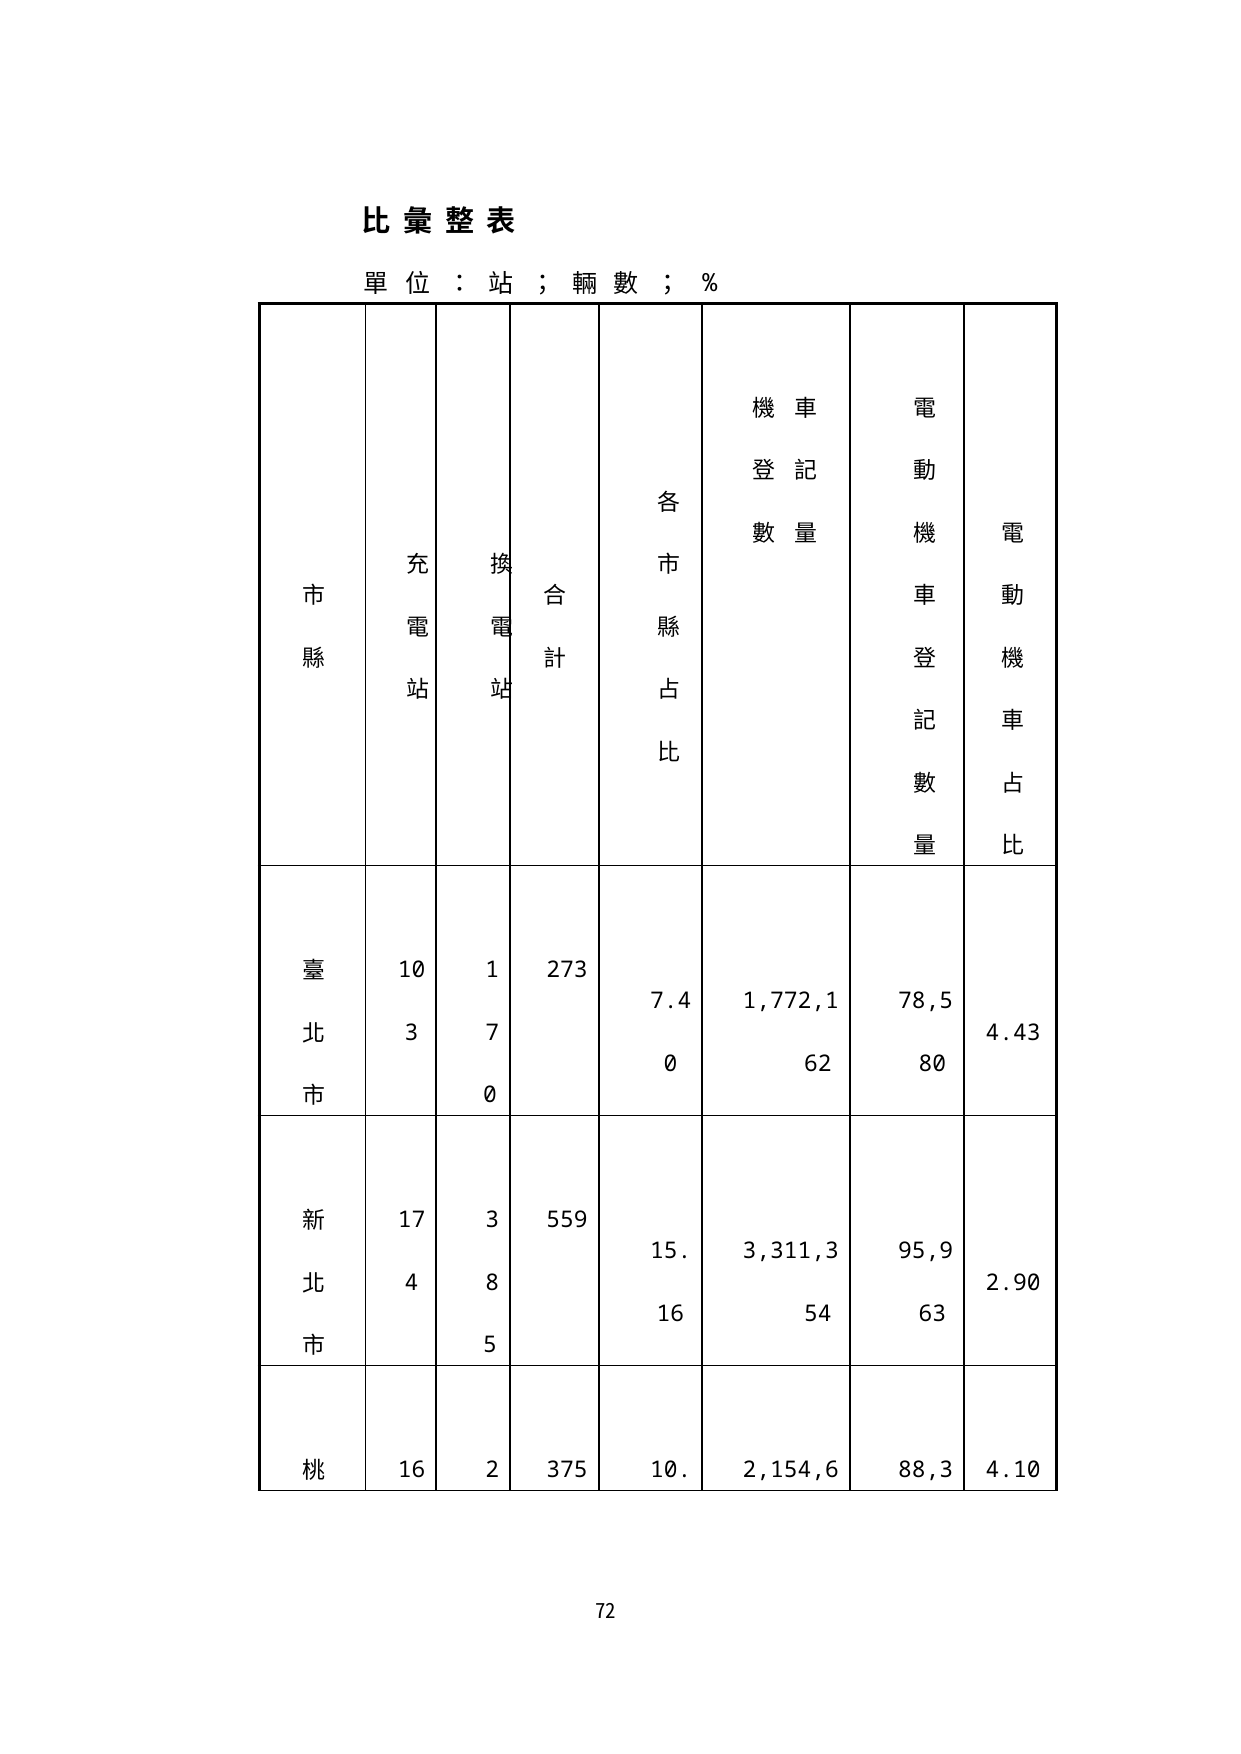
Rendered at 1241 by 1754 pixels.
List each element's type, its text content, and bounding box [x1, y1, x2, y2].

table_cell 170 [437, 866, 509, 1115]
table_cell 95,963 [851, 1116, 963, 1365]
table_cell 88,3 [851, 1366, 963, 1490]
table_header 充電站 [366, 305, 435, 865]
table_cell 2,154,6 [703, 1366, 849, 1490]
table_cell 4.10 [965, 1366, 1055, 1490]
table_cell 新北市 [261, 1116, 365, 1365]
table_cell 16 [366, 1366, 435, 1490]
table_cell 3,311,354 [703, 1116, 849, 1365]
table_cell 2.90 [965, 1116, 1055, 1365]
table_cell 7.40 [600, 866, 701, 1115]
table_cell 385 [437, 1116, 509, 1365]
table_cell 1,772,162 [703, 866, 849, 1115]
table_header 電動機車登記數量 [851, 305, 963, 865]
table_header 市縣 [261, 305, 365, 865]
table_header 各市縣占比 [600, 305, 701, 865]
table_cell 103 [366, 866, 435, 1115]
table_cell 174 [366, 1116, 435, 1365]
table_cell 375 [511, 1366, 598, 1490]
table_cell 2 [437, 1366, 509, 1490]
table_cell 15.16 [600, 1116, 701, 1365]
table_header 合計 [511, 305, 598, 865]
table_cell 10. [600, 1366, 701, 1490]
table_cell 臺北市 [261, 866, 365, 1115]
table_header 機車登記 數量 [703, 305, 849, 865]
table_cell 273 [511, 866, 598, 1115]
table_header 換電站 [437, 305, 509, 865]
table_cell 78,580 [851, 866, 963, 1115]
text 比彙整表 單位：站；輛數；% [244, 177, 1022, 302]
table_cell 4.43 [965, 866, 1055, 1115]
table_header 電動機車占比 [965, 305, 1055, 865]
table_cell 559 [511, 1116, 598, 1365]
table_cell 桃 [261, 1366, 365, 1490]
